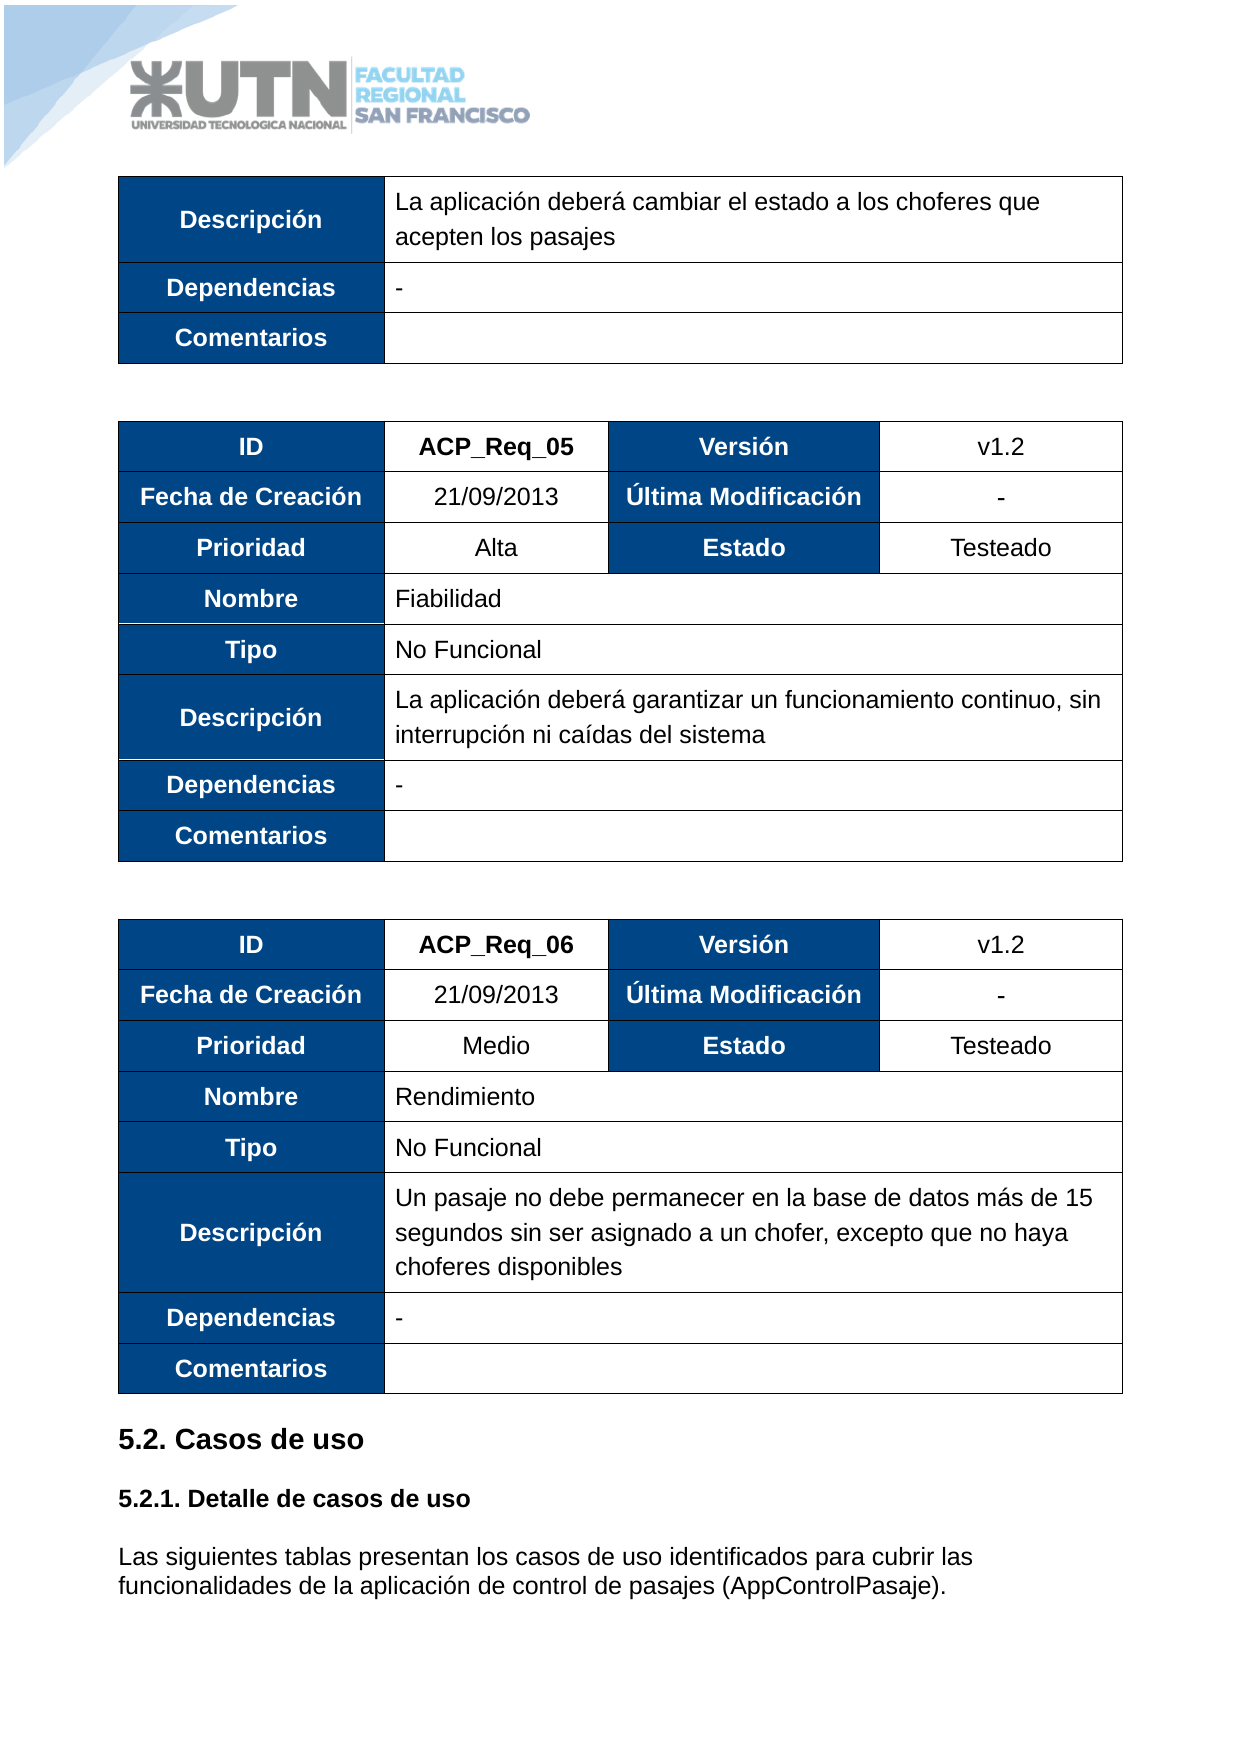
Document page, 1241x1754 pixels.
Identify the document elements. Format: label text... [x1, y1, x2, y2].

table_cell - [880, 970, 1122, 1020]
table_cell Alta [385, 523, 608, 573]
table_header Versión [609, 422, 879, 471]
table_cell No Funcional [385, 1122, 1122, 1172]
text 5.2. Casos de uso [118, 1422, 1122, 1456]
table_cell Dependencias [119, 263, 384, 312]
table_cell Estado [609, 1021, 879, 1071]
table_header Versión [609, 920, 879, 969]
table_cell No Funcional [385, 625, 1122, 674]
table_cell Tipo [119, 625, 384, 674]
table_cell Tipo [119, 1122, 384, 1172]
table_cell Prioridad [119, 1021, 384, 1071]
table_cell [385, 1344, 1122, 1393]
table_cell [385, 811, 1122, 861]
text 5.2.1. Detalle de casos de uso [118, 1484, 1122, 1513]
table_cell Descripción [119, 675, 384, 759]
table_cell 21/09/2013 [385, 472, 608, 522]
table_cell - [385, 761, 1122, 810]
table_header ID [119, 920, 384, 969]
table_cell Fecha de Creación [119, 472, 384, 522]
table_cell La aplicación deberá garantizar un funcionamiento continuo, sin interrupción ni caídas del sistema [385, 675, 1122, 759]
table_cell Fecha de Creación [119, 970, 384, 1020]
table_cell Comentarios [119, 811, 384, 861]
table_cell Un pasaje no debe permanecer en la base de datos más de 15 segundos sin ser asignado a un chofer, excepto que no haya choferes disponibles [385, 1173, 1122, 1292]
table_cell Nombre [119, 574, 384, 623]
table_cell Dependencias [119, 1293, 384, 1343]
table_cell La aplicación deberá cambiar el estado a los choferes que acepten los pasajes [385, 177, 1122, 262]
text Las siguientes tablas presentan los casos de uso identificados para cubrir las funcionalidades de la aplicación de control de pasajes (AppControlPasaje). [118, 1542, 1122, 1599]
table_cell Comentarios [119, 1344, 384, 1393]
table_cell Descripción [119, 1173, 384, 1292]
table_cell Última Modificación [609, 472, 879, 522]
table_cell Fiabilidad [385, 574, 1122, 623]
table_cell Última Modificación [609, 970, 879, 1020]
table_cell [385, 313, 1122, 363]
table_header v1.2 [880, 920, 1122, 969]
table_cell Comentarios [119, 313, 384, 363]
table_cell Estado [609, 523, 879, 573]
table_cell - [385, 1293, 1122, 1343]
table_header v1.2 [880, 422, 1122, 471]
table_cell Medio [385, 1021, 608, 1071]
picture [3, 5, 532, 169]
table_cell Prioridad [119, 523, 384, 573]
table_header ACP_Req_05 [385, 422, 608, 471]
table_header ID [119, 422, 384, 471]
table_cell - [880, 472, 1122, 522]
table_cell - [385, 263, 1122, 312]
table_header ACP_Req_06 [385, 920, 608, 969]
table_cell Testeado [880, 523, 1122, 573]
table_cell Dependencias [119, 761, 384, 810]
table_cell 21/09/2013 [385, 970, 608, 1020]
table_cell Testeado [880, 1021, 1122, 1071]
table_cell Descripción [119, 177, 384, 262]
table_cell Rendimiento [385, 1072, 1122, 1121]
table_cell Nombre [119, 1072, 384, 1121]
